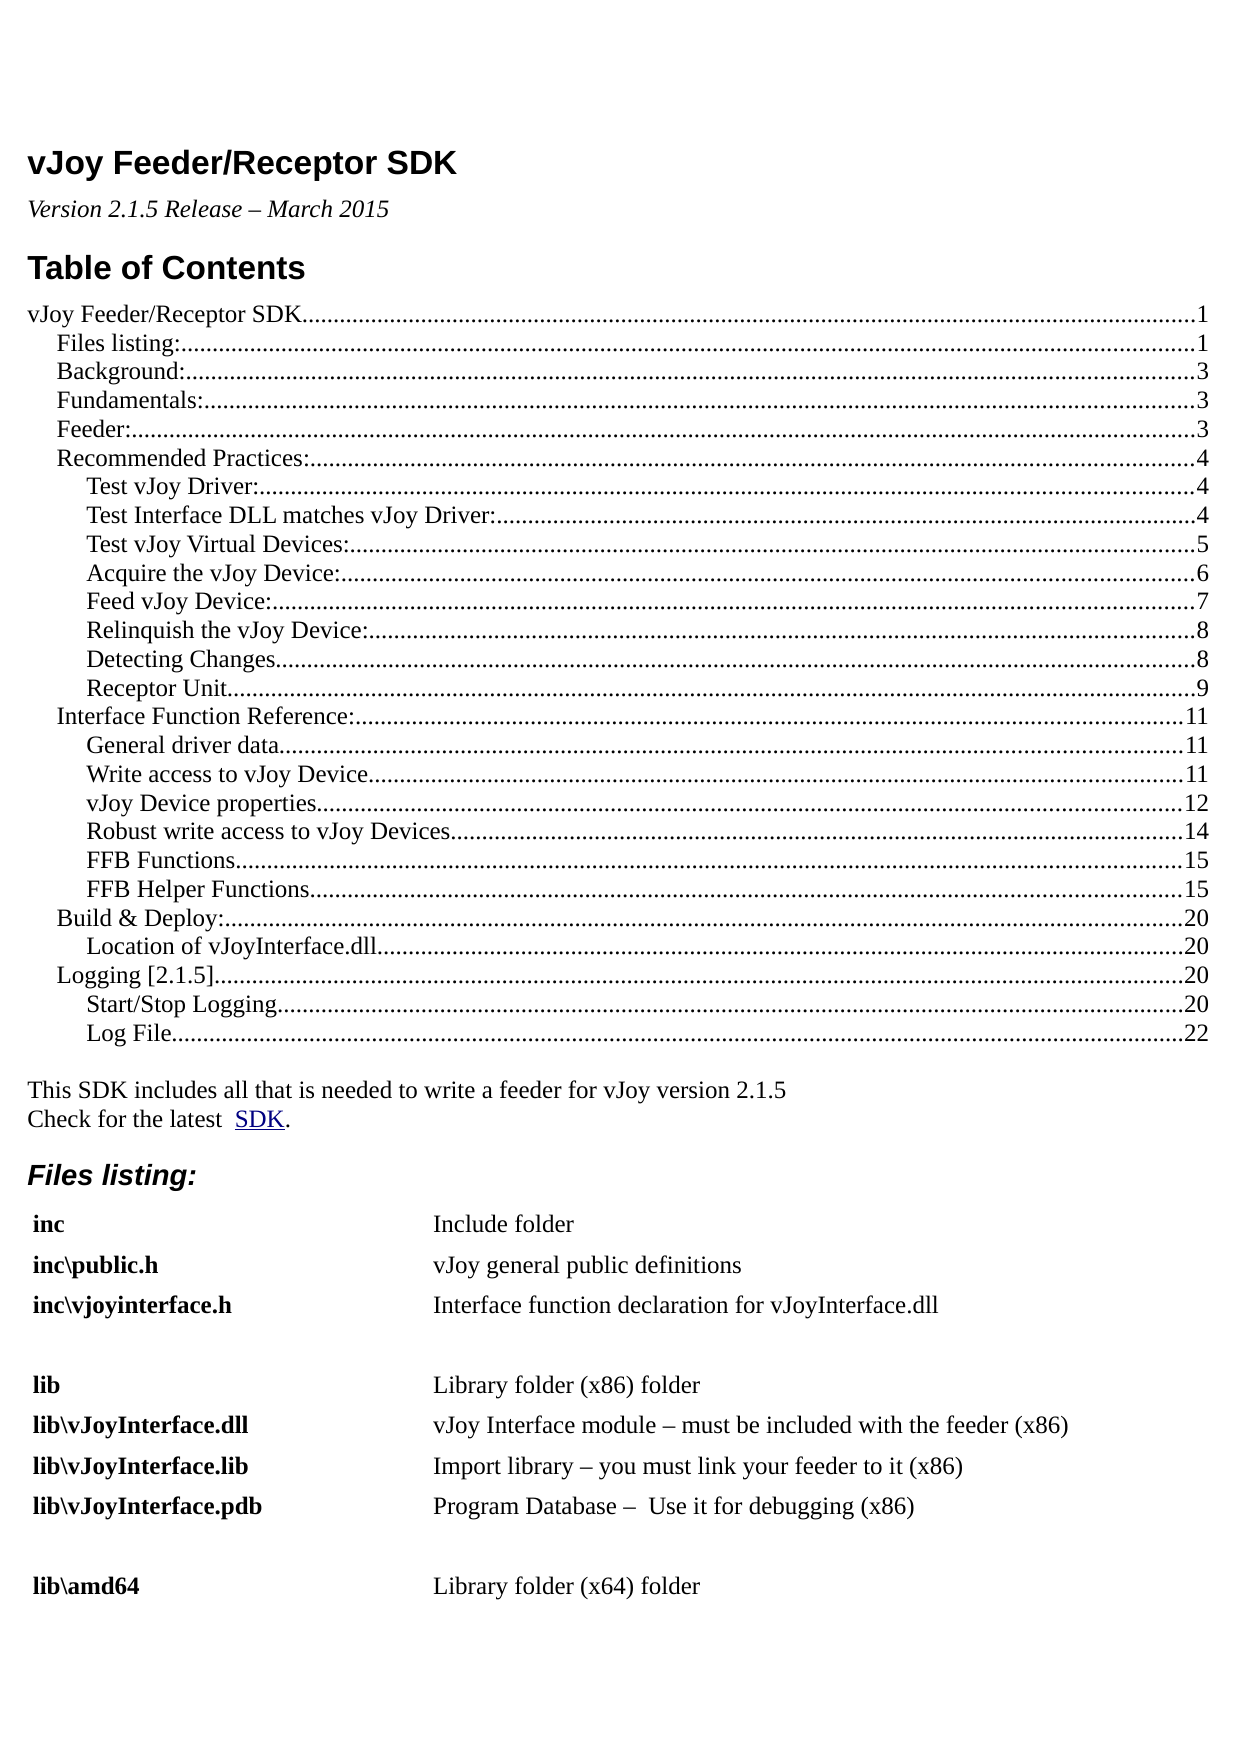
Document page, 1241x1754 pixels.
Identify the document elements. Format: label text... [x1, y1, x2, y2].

text Build & Deploy: 20 [56, 903, 1209, 931]
table_cell Import library – you must link your feeder to it (x86) [427, 1445, 1209, 1485]
table_cell [27, 1324, 427, 1364]
table_cell vJoy Interface module – must be included with the feeder (x86) [427, 1405, 1209, 1445]
text Receptor Unit 9 [86, 673, 1209, 701]
table_header Include folder [427, 1204, 1209, 1244]
table_cell lib\vJoyInterface.pdb [27, 1485, 427, 1525]
table_cell Interface function declaration for vJoyInterface.dll [427, 1284, 1209, 1324]
text Log File 22 [86, 1018, 1209, 1046]
table_cell inc\public.h [27, 1244, 427, 1284]
subtitle Table of Contents [27, 248, 1209, 286]
text Start/Stop Logging. 20 [86, 989, 1209, 1018]
text FFB Helper Functions 15 [86, 874, 1209, 903]
text Acquire the vJoy Device: 6 [86, 558, 1209, 586]
text Fundamentals: 3 [56, 385, 1209, 414]
table_cell Library folder (x86) folder [427, 1365, 1209, 1405]
text Background: 3 [56, 356, 1209, 385]
subtitle Files listing: [27, 1158, 1209, 1191]
table_cell inc\vjoyinterface.h [27, 1284, 427, 1324]
text Test vJoy Virtual Devices: 5 [86, 529, 1209, 558]
text Logging [2.1.5] 20 [56, 960, 1209, 989]
text Interface Function Reference: 11 [56, 701, 1209, 730]
text Version 2.1.5 Release – March 2015 [27, 194, 1209, 223]
text Feeder: 3 [56, 414, 1209, 443]
table_cell lib [27, 1365, 427, 1405]
text Robust write access to vJoy Devices 14 [86, 816, 1209, 845]
text Recommended Practices: 4 [56, 443, 1209, 471]
text Relinquish the vJoy Device: 8 [86, 615, 1209, 644]
table_cell [27, 1525, 427, 1566]
table_cell Library folder (x64) folder [427, 1566, 1209, 1606]
table_cell [427, 1525, 1209, 1566]
text Check for the latest SDK. [27, 1104, 1209, 1133]
text Files listing: 1 [56, 328, 1209, 356]
table_cell lib\vJoyInterface.lib [27, 1445, 427, 1485]
text This SDK includes all that is needed to write a feeder for vJoy version 2.1.5 [27, 1075, 1209, 1104]
text Feed vJoy Device: 7 [86, 586, 1209, 615]
text FFB Functions 15 [86, 845, 1209, 874]
text Test vJoy Driver: 4 [86, 471, 1209, 500]
table_cell [427, 1324, 1209, 1364]
table_cell Program Database – Use it for debugging (x86) [427, 1485, 1209, 1525]
text vJoy Feeder/Receptor SDK 1 [27, 299, 1209, 328]
text General driver data 11 [86, 730, 1209, 759]
table_cell lib\amd64 [27, 1566, 427, 1606]
table_header inc [27, 1204, 427, 1244]
text Location of vJoyInterface.dll 20 [86, 931, 1209, 960]
table_cell lib\vJoyInterface.dll [27, 1405, 427, 1445]
text Detecting Changes 8 [86, 644, 1209, 673]
text Test Interface DLL matches vJoy Driver: 4 [86, 500, 1209, 529]
subtitle vJoy Feeder/Receptor SDK [27, 143, 1209, 182]
text vJoy Device properties 12 [86, 788, 1209, 816]
table_cell vJoy general public definitions [427, 1244, 1209, 1284]
text Write access to vJoy Device 11 [86, 759, 1209, 788]
